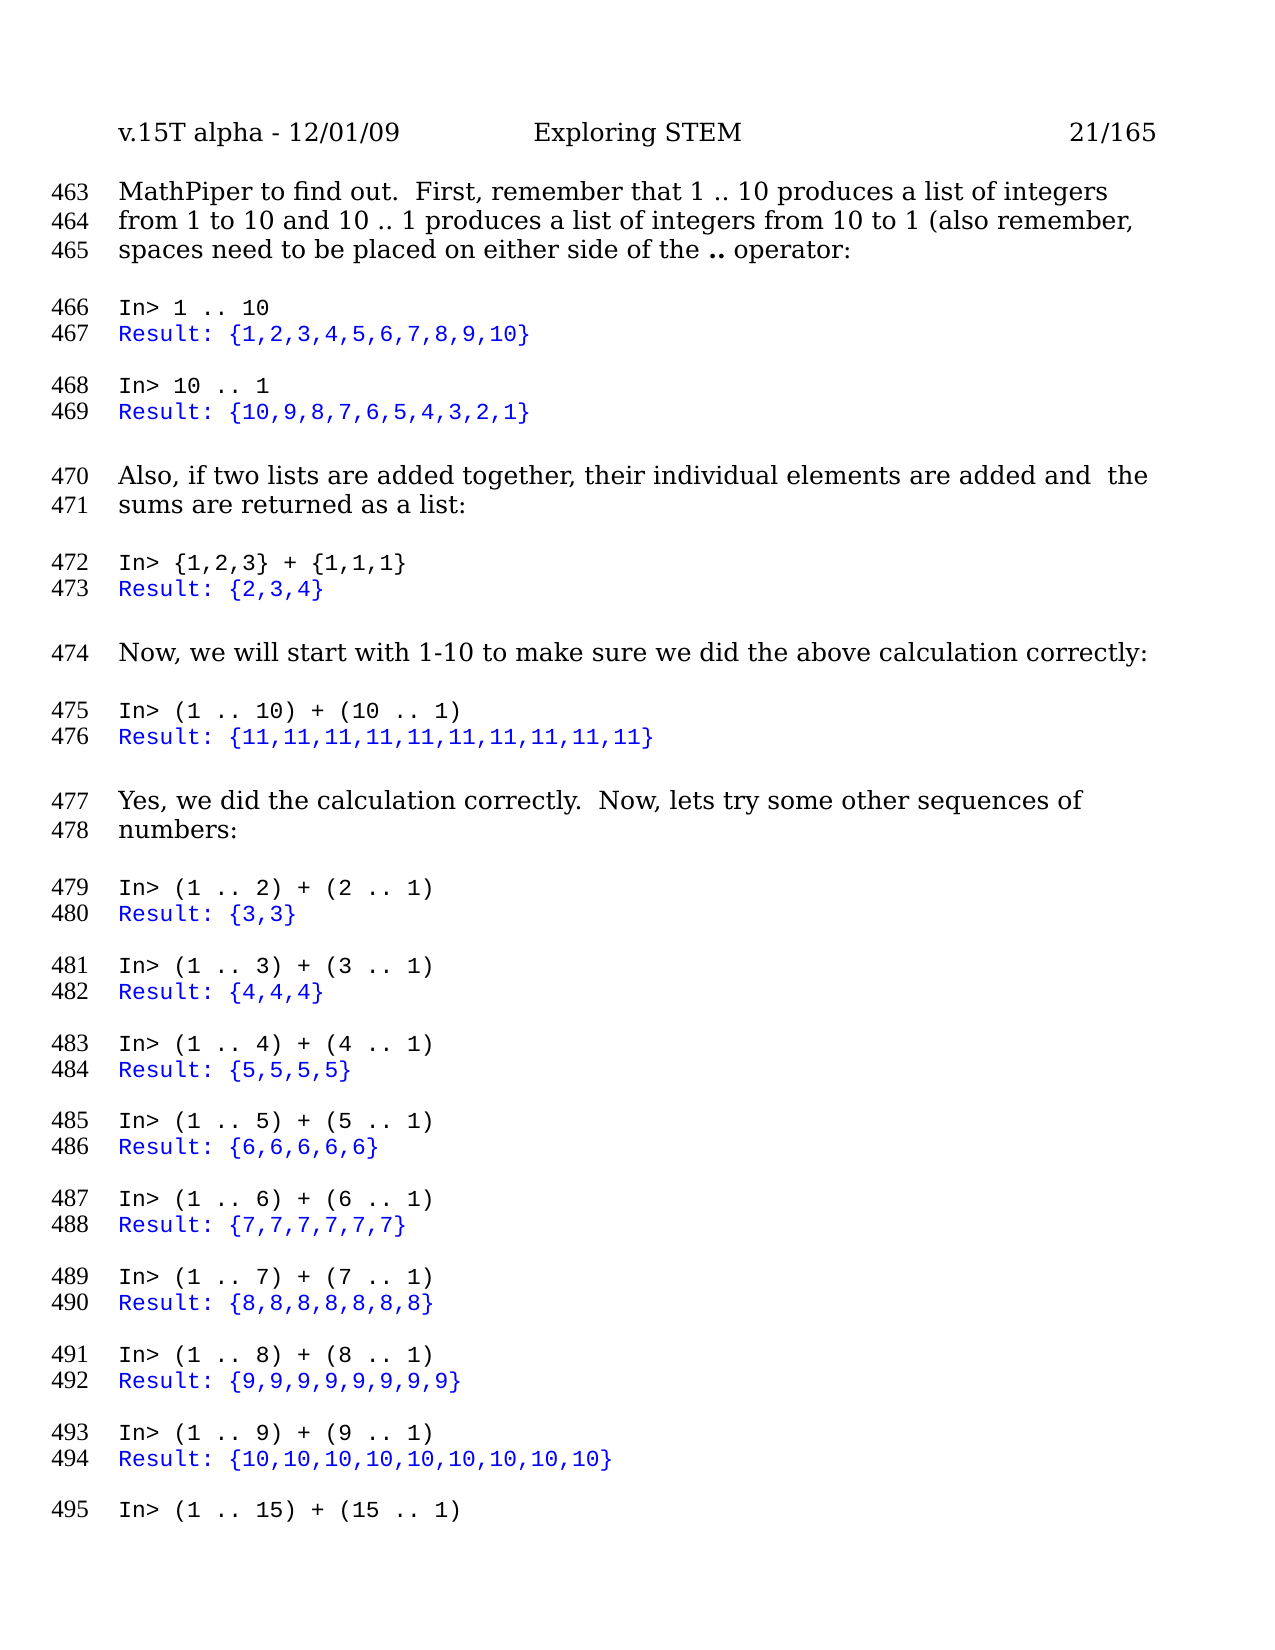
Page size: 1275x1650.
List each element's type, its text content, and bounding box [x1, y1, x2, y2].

text Result: {10,9,8,7,6,5,4,3,2,1} [118, 400, 1157, 426]
text Result: {2,3,4} [118, 577, 1157, 603]
text In> {1,2,3} + {1,1,1} [118, 551, 1157, 577]
text Result: {7,7,7,7,7,7} [118, 1213, 1157, 1239]
text MathPiper to find out. First, remember that 1 .. 10 produces a list of integers from 1 to 10 and 10 .. 1 produces a list of integers from 10 to 1 (also remember, spaces need to be placed on either side of the .. operator: [118, 177, 1157, 264]
text Result: {1,2,3,4,5,6,7,8,9,10} [118, 322, 1157, 348]
text Now, we will start with 1-10 to make sure we did the above calculation correctly: [118, 638, 1157, 667]
text In> (1 .. 9) + (9 .. 1) [118, 1421, 1157, 1447]
text In> (1 .. 8) + (8 .. 1) [118, 1343, 1157, 1369]
text In> (1 .. 4) + (4 .. 1) [118, 1032, 1157, 1058]
text Result: {11,11,11,11,11,11,11,11,11,11} [118, 725, 1157, 751]
text Result: {4,4,4} [118, 980, 1157, 1006]
text In> 10 .. 1 [118, 374, 1157, 400]
text Result: {8,8,8,8,8,8,8} [118, 1291, 1157, 1317]
text Result: {9,9,9,9,9,9,9,9} [118, 1369, 1157, 1395]
text In> (1 .. 10) + (10 .. 1) [118, 699, 1157, 725]
text Yes, we did the calculation correctly. Now, lets try some other sequences of numbers: [118, 786, 1157, 844]
text Result: {6,6,6,6,6} [118, 1136, 1157, 1162]
text In> (1 .. 5) + (5 .. 1) [118, 1110, 1157, 1136]
text In> (1 .. 6) + (6 .. 1) [118, 1188, 1157, 1213]
text In> (1 .. 2) + (2 .. 1) [118, 876, 1157, 902]
text In> (1 .. 7) + (7 .. 1) [118, 1265, 1157, 1291]
text Result: {5,5,5,5} [118, 1058, 1157, 1084]
text Result: {3,3} [118, 902, 1157, 928]
text Result: {10,10,10,10,10,10,10,10,10} [118, 1447, 1157, 1473]
text In> (1 .. 15) + (15 .. 1) [118, 1499, 1157, 1525]
text Also, if two lists are added together, their individual elements are added and the sums are returned as a list: [118, 461, 1157, 519]
text In> 1 .. 10 [118, 296, 1157, 322]
text In> (1 .. 3) + (3 .. 1) [118, 954, 1157, 980]
